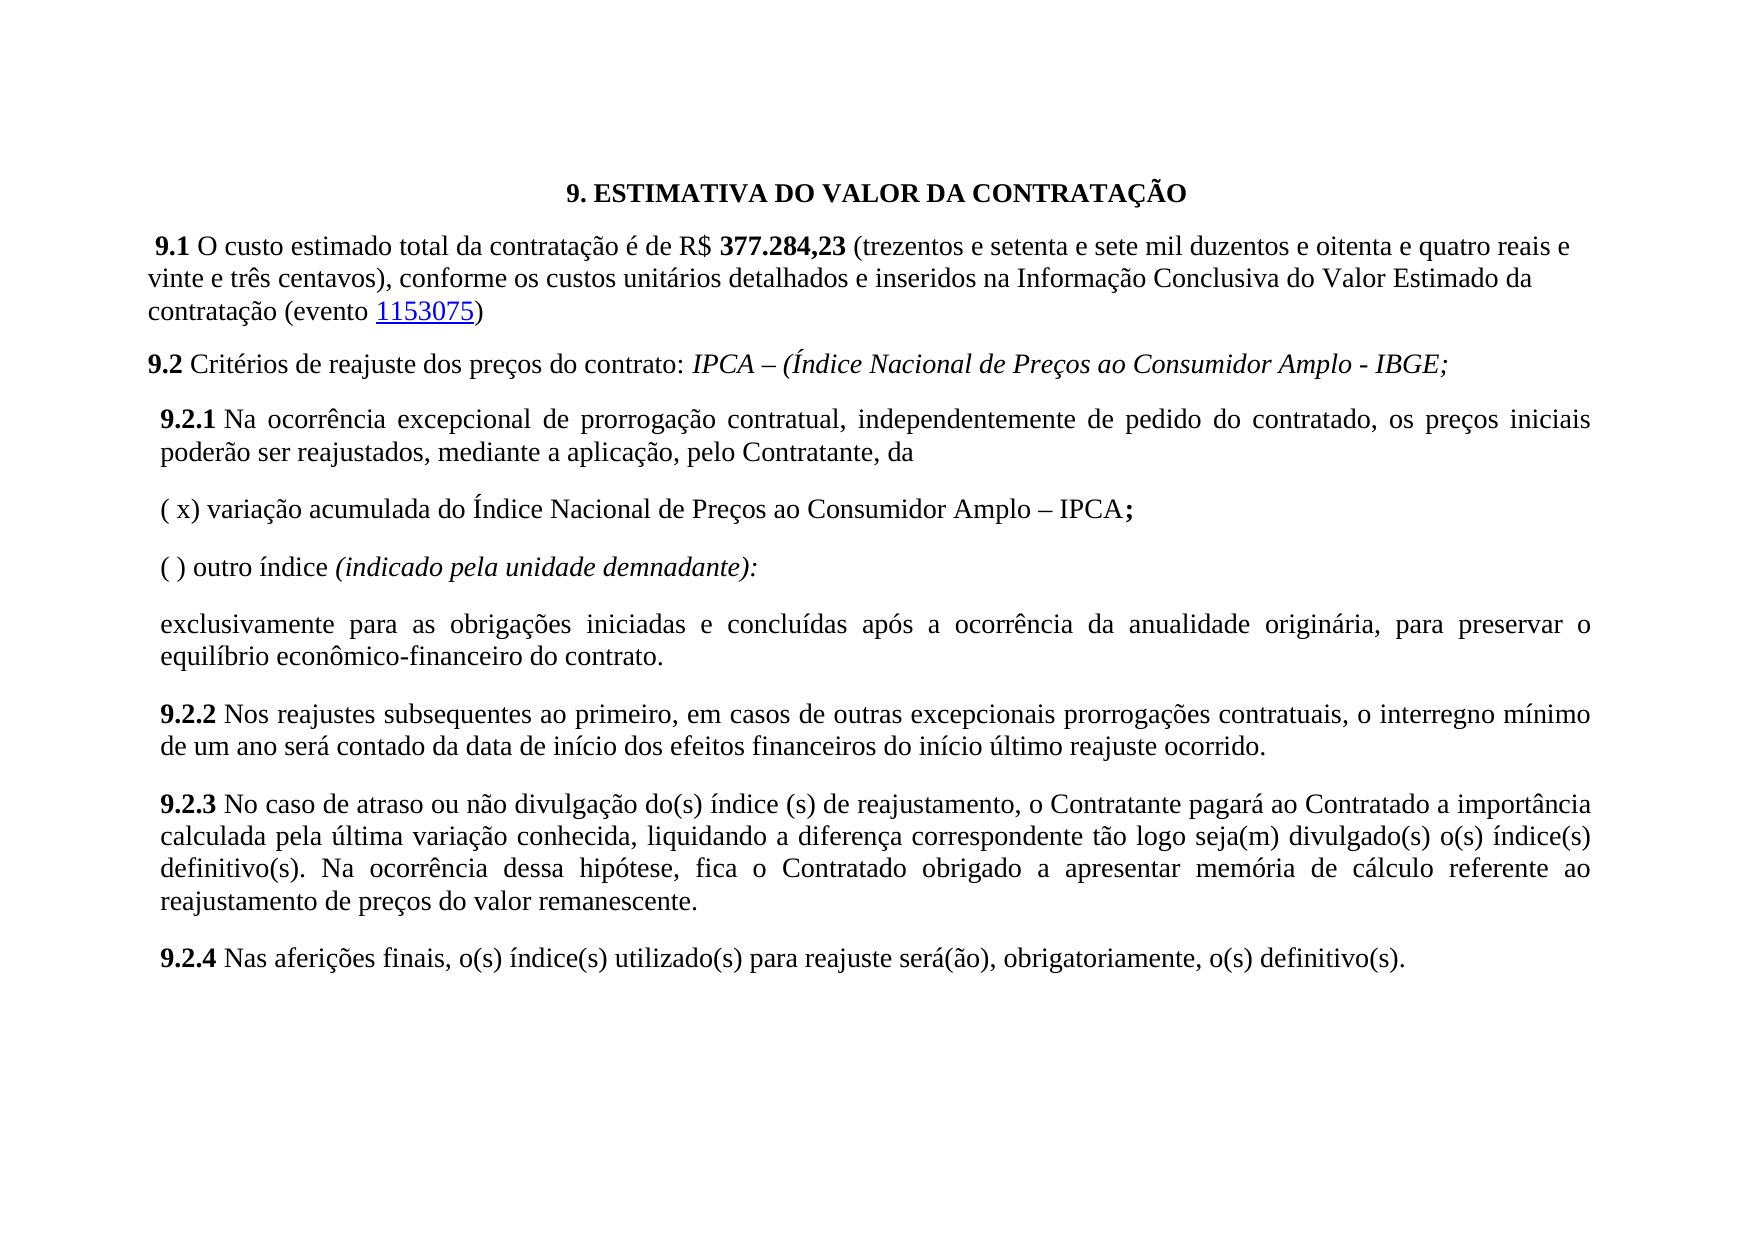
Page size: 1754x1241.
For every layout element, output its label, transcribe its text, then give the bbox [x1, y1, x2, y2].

text ( ) outro índice (indicado pela unidade demnadante): [160, 550, 1594, 582]
text 9.2.2 Nos reajustes subsequentes ao primeiro, em casos de outras excepcionais prorrogações contratuais, o interregno mínimo de um ano será contado da data de início dos efeitos financeiros do início último reajuste ocorrido. [160, 697, 1594, 762]
text 9. ESTIMATIVA DO VALOR DA CONTRATAÇÃO [148, 177, 1606, 208]
text 9.2.1 Na ocorrência excepcional de prorrogação contratual, independentemente de pedido do contratado, os preços iniciais poderão ser reajustados, mediante a aplicação, pelo Contratante, da [160, 402, 1594, 467]
text 9.2 Critérios de reajuste dos preços do contrato: IPCA – (Índice Nacional de Preços ao Consumidor Amplo - IBGE; [148, 347, 1606, 379]
text exclusivamente para as obrigações iniciadas e concluídas após a ocorrência da anualidade originária, para preservar o equilíbrio econômico-financeiro do contrato. [160, 607, 1594, 672]
text 9.2.4 Nas aferições finais, o(s) índice(s) utilizado(s) para reajuste será(ão), obrigatoriamente, o(s) definitivo(s). [160, 941, 1594, 974]
text 9.1 O custo estimado total da contratação é de R$ 377.284,23 (trezentos e setenta e sete mil duzentos e oitenta e quatro reais e vinte e três centavos), conforme os custos unitários detalhados e inseridos na Informação Conclusiva do Valor Estimado da contratação (evento 1153075) [148, 229, 1606, 326]
text 9.2.3 No caso de atraso ou não divulgação do(s) índice (s) de reajustamento, o Contratante pagará ao Contratado a importância calculada pela última variação conhecida, liquidando a diferença correspondente tão logo seja(m) divulgado(s) o(s) índice(s) definitivo(s). Na ocorrência dessa hipótese, fica o Contratado obrigado a apresentar memória de cálculo referente ao reajustamento de preços do valor remanescente. [160, 787, 1594, 916]
text ( x) variação acumulada do Índice Nacional de Preços ao Consumidor Amplo – IPCA; [160, 492, 1594, 525]
